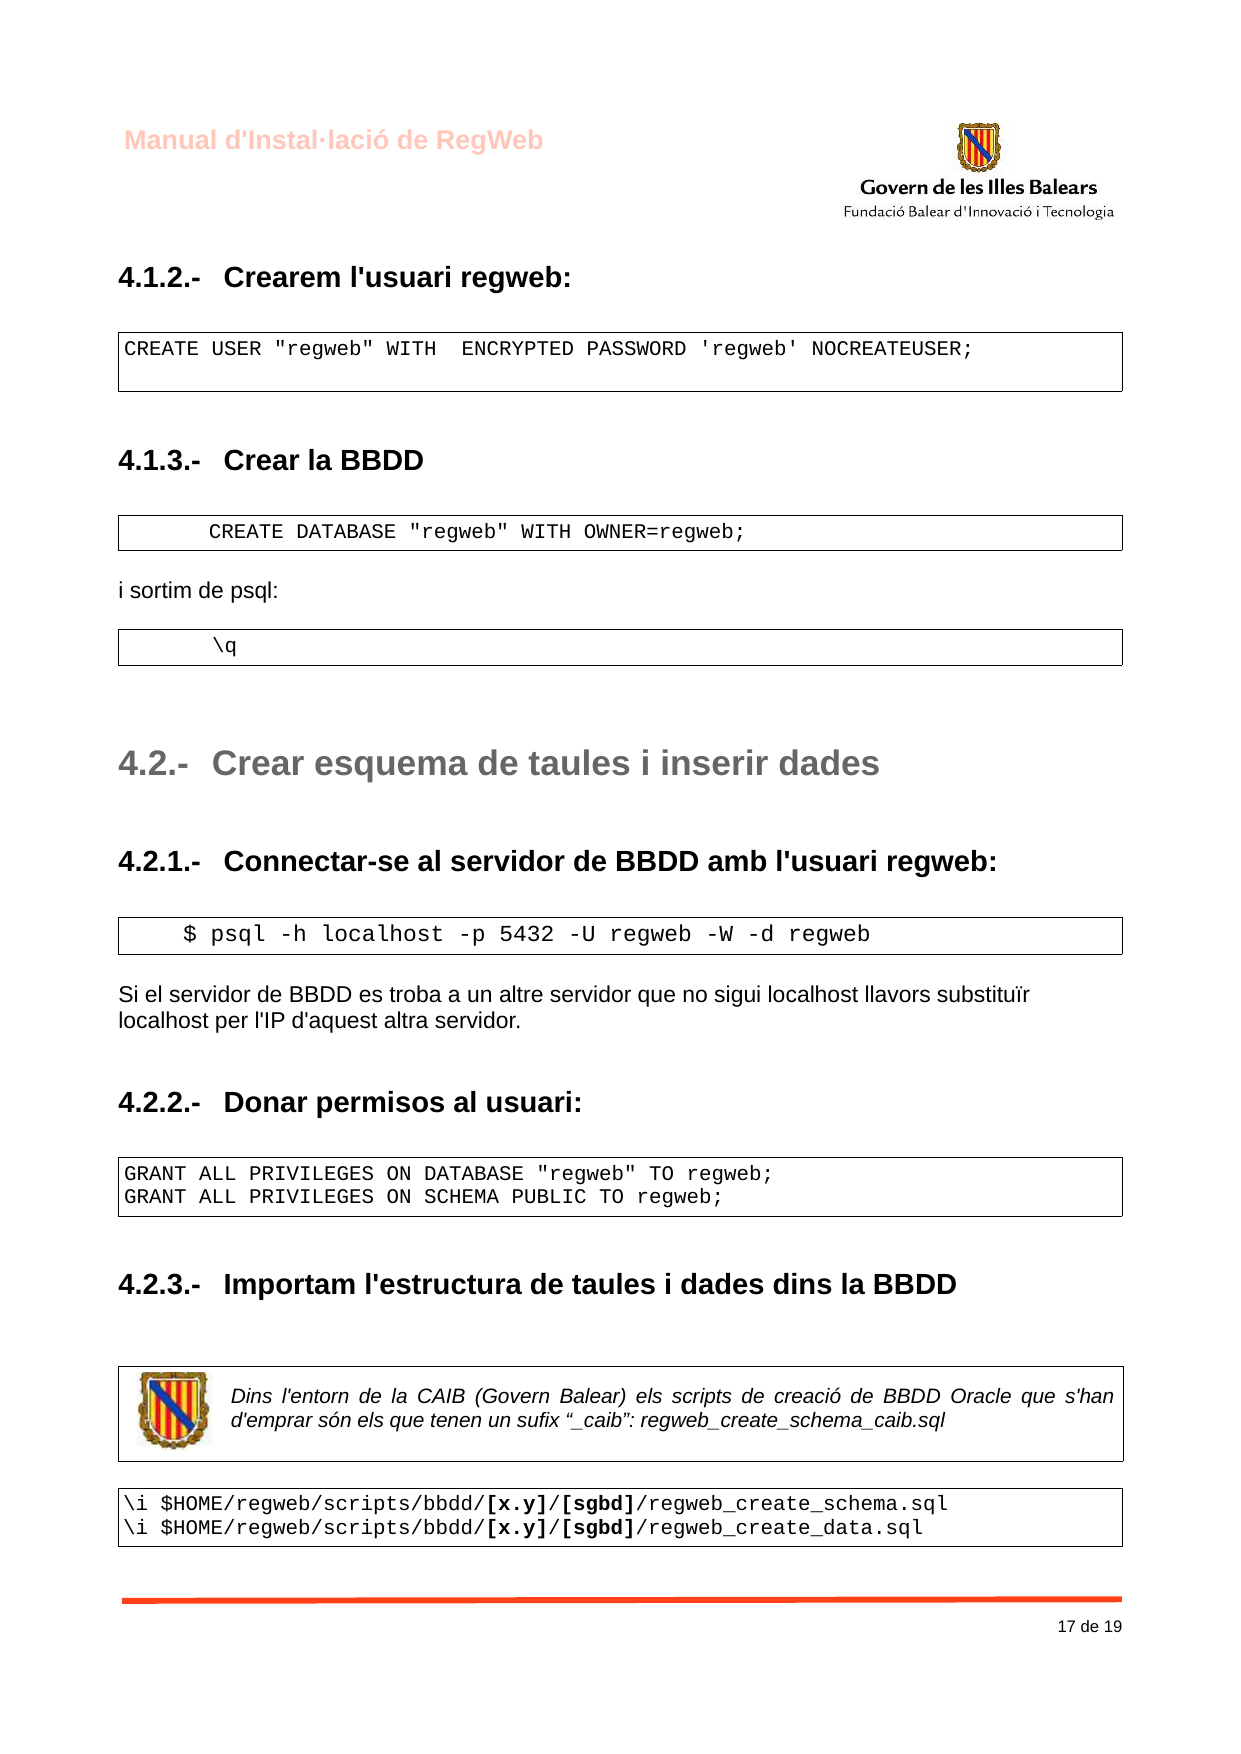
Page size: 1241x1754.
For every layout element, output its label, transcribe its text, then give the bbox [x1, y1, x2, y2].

subtitle Crear esquema de taules i inserir dades [118, 742, 1122, 783]
table_header \q [119, 630, 1122, 664]
table_header CREATE DATABASE "regweb" WITH OWNER=regweb; [119, 516, 1122, 550]
subtitle Crearem l'usuari regweb: [118, 260, 1122, 293]
subtitle Connectar-se al servidor de BBDD amb l'usuari regweb: [118, 844, 1122, 878]
picture [134, 1372, 214, 1451]
table_header GRANT ALL PRIVILEGES ON DATABASE "regweb" TO regweb; GRANT ALL PRIVILEGES ON SCHEMA PUBLIC TO regweb; [119, 1158, 1122, 1216]
table_header CREATE USER "regweb" WITH ENCRYPTED PASSWORD 'regweb' NOCREATEUSER; [119, 333, 1122, 391]
table_header Dins l'entorn de la CAIB (Govern Balear) els scripts de creació de BBDD Oracle que s'han d'emprar són els que tenen un sufix “_caib”: regweb_create_schema_caib.sql [225, 1367, 1123, 1461]
table_header [119, 1367, 225, 1461]
subtitle Importam l'estructura de taules i dades dins la BBDD [118, 1267, 1122, 1301]
picture [840, 123, 1117, 220]
table_header $ psql -h localhost -p 5432 -U regweb -W -d regweb [119, 918, 1122, 954]
subtitle Crear la BBDD [118, 443, 1122, 476]
text i sortim de psql: [118, 577, 1122, 603]
subtitle Donar permisos al usuari: [118, 1085, 1122, 1118]
text Si el servidor de BBDD es troba a un altre servidor que no sigui localhost llavors substituïr localhost per l'IP d'aquest altra servidor. [118, 981, 1122, 1033]
table_header \i $HOME/regweb/scripts/bbdd/[x.y]/[sgbd]/regweb_create_schema.sql \i $HOME/regweb/scripts/bbdd/[x.y]/[sgbd]/regweb_create_data.sql [119, 1489, 1122, 1546]
